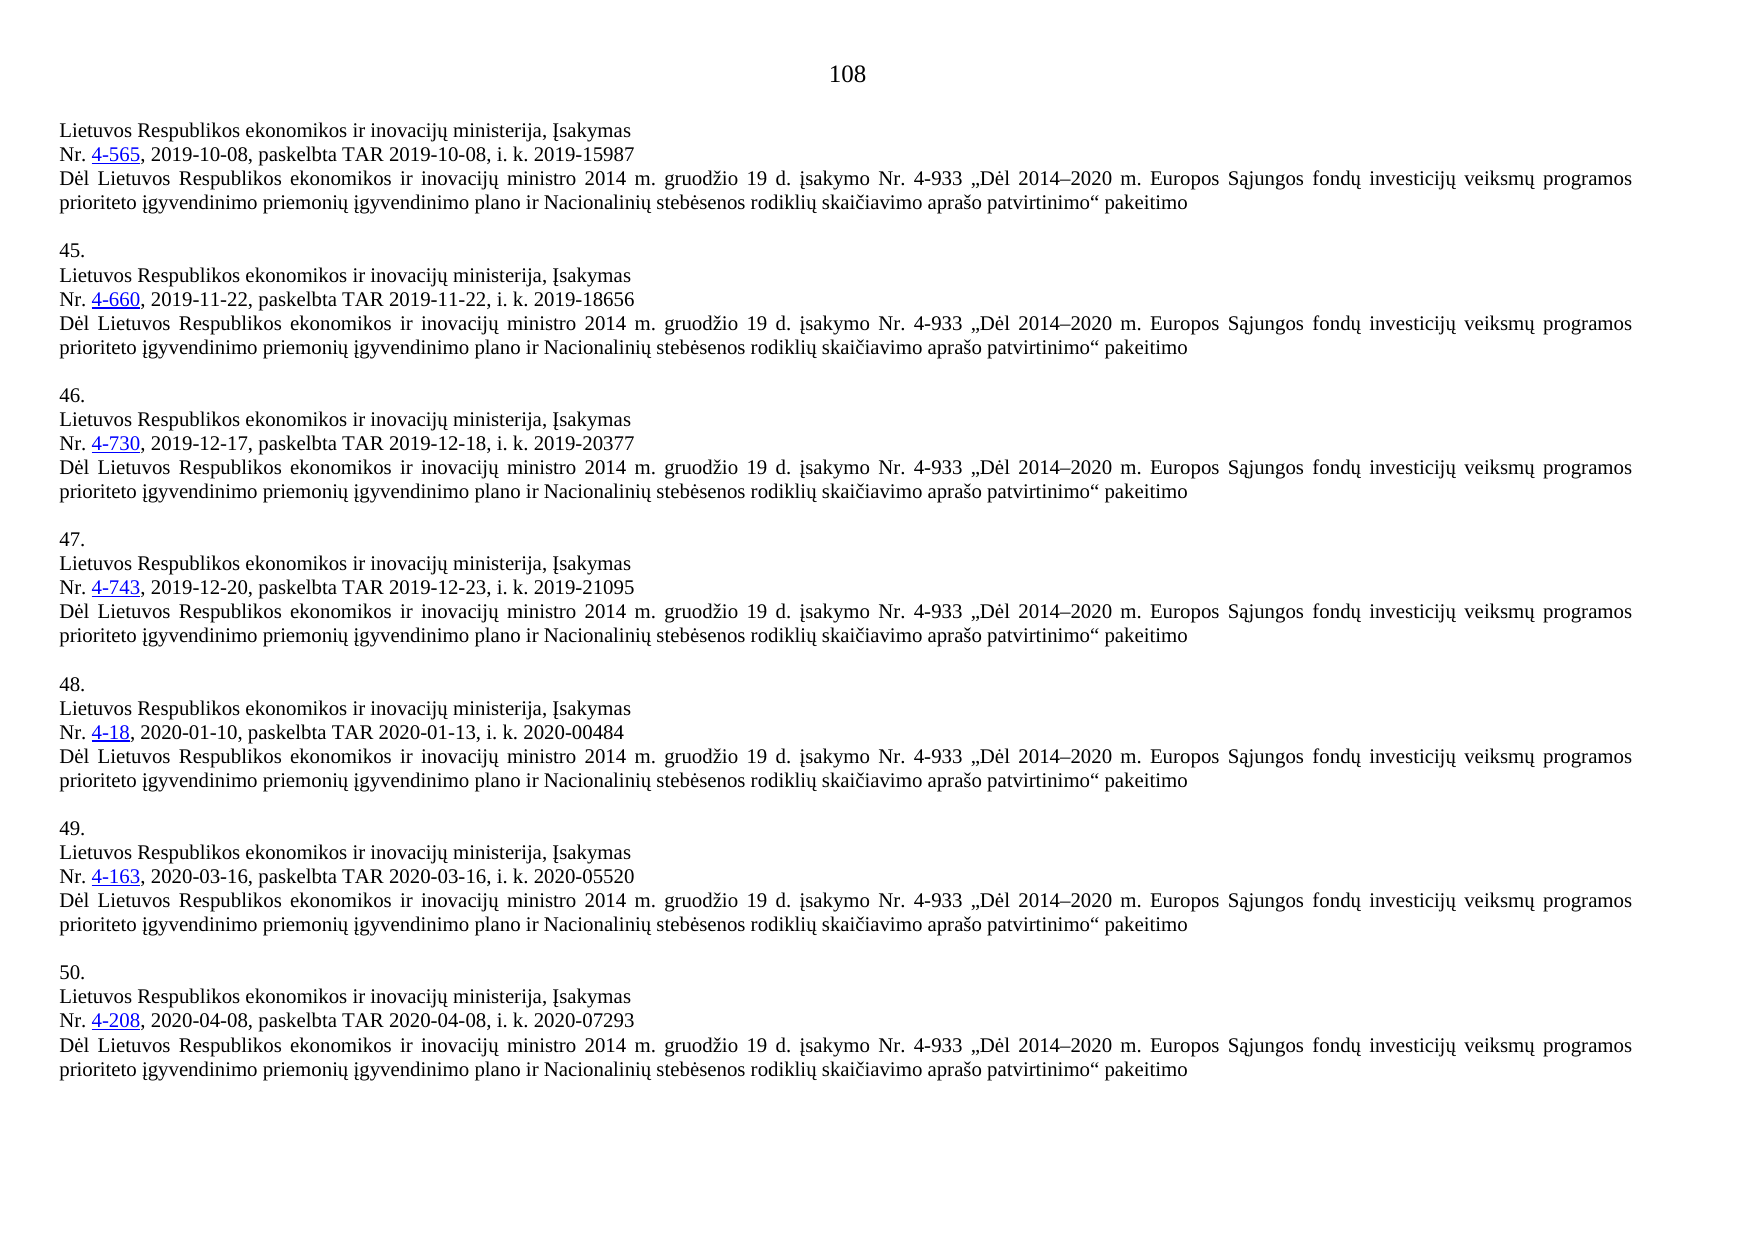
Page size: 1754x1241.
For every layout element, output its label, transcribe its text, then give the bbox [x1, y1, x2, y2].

text 45. [59, 238, 1636, 262]
text Nr. 4-18, 2020-01-10, paskelbta TAR 2020-01-13, i. k. 2020-00484 [59, 720, 1636, 744]
text Lietuvos Respublikos ekonomikos ir inovacijų ministerija, Įsakymas [59, 840, 1636, 864]
text Nr. 4-743, 2019-12-20, paskelbta TAR 2019-12-23, i. k. 2019-21095 [59, 575, 1636, 599]
text 46. [59, 383, 1636, 407]
text 48. [59, 672, 1636, 696]
text Dėl Lietuvos Respublikos ekonomikos ir inovacijų ministro 2014 m. gruodžio 19 d. įsakymo Nr. 4-933 „Dėl 2014–2020 m. Europos Sąjungos fondų investicijų veiksmų programos prioriteto įgyvendinimo priemonių įgyvendinimo plano ir Nacionalinių stebėsenos rodiklių skaičiavimo aprašo patvirtinimo“ pakeitimo [59, 744, 1636, 792]
text Dėl Lietuvos Respublikos ekonomikos ir inovacijų ministro 2014 m. gruodžio 19 d. įsakymo Nr. 4-933 „Dėl 2014–2020 m. Europos Sąjungos fondų investicijų veiksmų programos prioriteto įgyvendinimo priemonių įgyvendinimo plano ir Nacionalinių stebėsenos rodiklių skaičiavimo aprašo patvirtinimo“ pakeitimo [59, 311, 1636, 359]
text Dėl Lietuvos Respublikos ekonomikos ir inovacijų ministro 2014 m. gruodžio 19 d. įsakymo Nr. 4-933 „Dėl 2014–2020 m. Europos Sąjungos fondų investicijų veiksmų programos prioriteto įgyvendinimo priemonių įgyvendinimo plano ir Nacionalinių stebėsenos rodiklių skaičiavimo aprašo patvirtinimo“ pakeitimo [59, 1032, 1636, 1081]
text Nr. 4-660, 2019-11-22, paskelbta TAR 2019-11-22, i. k. 2019-18656 [59, 287, 1636, 311]
text Lietuvos Respublikos ekonomikos ir inovacijų ministerija, Įsakymas [59, 984, 1636, 1008]
text Lietuvos Respublikos ekonomikos ir inovacijų ministerija, Įsakymas [59, 551, 1636, 575]
text Dėl Lietuvos Respublikos ekonomikos ir inovacijų ministro 2014 m. gruodžio 19 d. įsakymo Nr. 4-933 „Dėl 2014–2020 m. Europos Sąjungos fondų investicijų veiksmų programos prioriteto įgyvendinimo priemonių įgyvendinimo plano ir Nacionalinių stebėsenos rodiklių skaičiavimo aprašo patvirtinimo“ pakeitimo [59, 888, 1636, 936]
text Dėl Lietuvos Respublikos ekonomikos ir inovacijų ministro 2014 m. gruodžio 19 d. įsakymo Nr. 4-933 „Dėl 2014–2020 m. Europos Sąjungos fondų investicijų veiksmų programos prioriteto įgyvendinimo priemonių įgyvendinimo plano ir Nacionalinių stebėsenos rodiklių skaičiavimo aprašo patvirtinimo“ pakeitimo [59, 455, 1636, 503]
text Nr. 4-730, 2019-12-17, paskelbta TAR 2019-12-18, i. k. 2019-20377 [59, 431, 1636, 455]
text Nr. 4-565, 2019-10-08, paskelbta TAR 2019-10-08, i. k. 2019-15987 [59, 142, 1636, 166]
text Lietuvos Respublikos ekonomikos ir inovacijų ministerija, Įsakymas [59, 407, 1636, 431]
text Lietuvos Respublikos ekonomikos ir inovacijų ministerija, Įsakymas [59, 118, 1636, 142]
text Nr. 4-163, 2020-03-16, paskelbta TAR 2020-03-16, i. k. 2020-05520 [59, 864, 1636, 888]
text 47. [59, 527, 1636, 551]
text 50. [59, 960, 1636, 984]
text Dėl Lietuvos Respublikos ekonomikos ir inovacijų ministro 2014 m. gruodžio 19 d. įsakymo Nr. 4-933 „Dėl 2014–2020 m. Europos Sąjungos fondų investicijų veiksmų programos prioriteto įgyvendinimo priemonių įgyvendinimo plano ir Nacionalinių stebėsenos rodiklių skaičiavimo aprašo patvirtinimo“ pakeitimo [59, 166, 1636, 214]
text Lietuvos Respublikos ekonomikos ir inovacijų ministerija, Įsakymas [59, 696, 1636, 720]
text Nr. 4-208, 2020-04-08, paskelbta TAR 2020-04-08, i. k. 2020-07293 [59, 1008, 1636, 1032]
text 49. [59, 816, 1636, 840]
text Dėl Lietuvos Respublikos ekonomikos ir inovacijų ministro 2014 m. gruodžio 19 d. įsakymo Nr. 4-933 „Dėl 2014–2020 m. Europos Sąjungos fondų investicijų veiksmų programos prioriteto įgyvendinimo priemonių įgyvendinimo plano ir Nacionalinių stebėsenos rodiklių skaičiavimo aprašo patvirtinimo“ pakeitimo [59, 599, 1636, 647]
text Lietuvos Respublikos ekonomikos ir inovacijų ministerija, Įsakymas [59, 262, 1636, 287]
